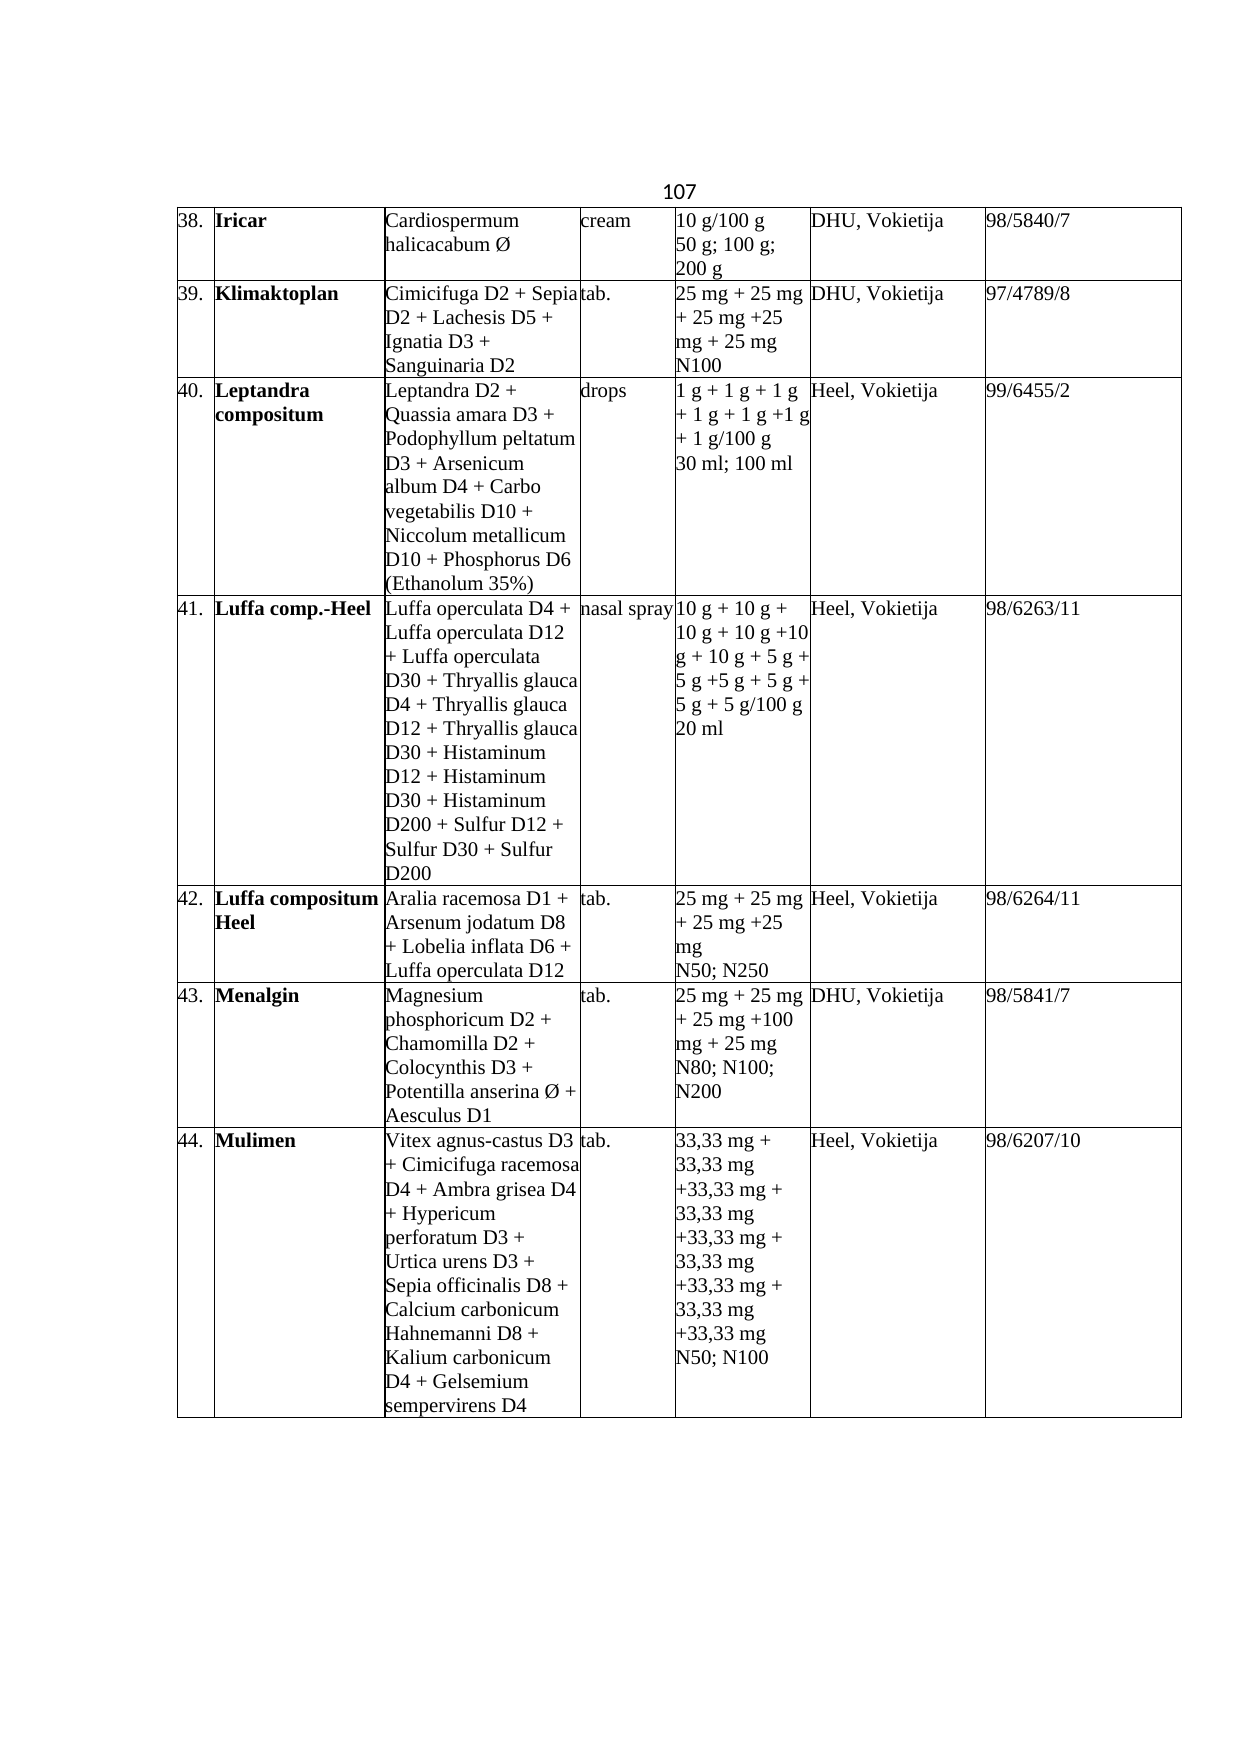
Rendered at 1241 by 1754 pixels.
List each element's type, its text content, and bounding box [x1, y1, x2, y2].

table_cell tab. [581, 983, 675, 1127]
table_cell 40. [178, 378, 214, 595]
table_cell 10 g/100 g 50 g; 100 g; 200 g [676, 208, 810, 280]
table_cell tab. [581, 281, 675, 377]
table_cell 10 g + 10 g + 10 g + 10 g +10 g + 10 g + 5 g + 5 g +5 g + 5 g + 5 g + 5 g/100 g 20 ml [676, 596, 810, 884]
table_cell 99/6455/2 [986, 378, 1181, 595]
table_cell Magnesium phosphoricum D2 + Chamomilla D2 + Colocynthis D3 + Potentilla anserina Ø + Aesculus D1 [386, 983, 580, 1127]
table_cell 44. [178, 1128, 214, 1417]
table_cell 38. [178, 208, 214, 280]
table_cell DHU, Vokietija [811, 983, 985, 1127]
table_cell Luffa comp.-Heel [215, 596, 384, 884]
table_cell Aralia racemosa D1 + Arsenum jodatum D8 + Lobelia inflata D6 + Luffa operculata D12 [386, 886, 580, 982]
table_cell tab. [581, 886, 675, 982]
table_cell 43. [178, 983, 214, 1127]
table_cell Heel, Vokietija [811, 1128, 985, 1417]
table_cell 1 g + 1 g + 1 g + 1 g + 1 g +1 g + 1 g/100 g 30 ml; 100 ml [676, 378, 810, 595]
table_cell drops [581, 378, 675, 595]
table_cell 98/6264/11 [986, 886, 1181, 982]
table_cell Heel, Vokietija [811, 596, 985, 884]
table_cell Cardiospermum halicacabum Ø [386, 208, 580, 280]
table_cell Mulimen [215, 1128, 384, 1417]
table_cell Luffa operculata D4 + Luffa operculata D12 + Luffa operculata D30 + Thryallis glauca D4 + Thryallis glauca D12 + Thryallis glauca D30 + Histaminum D12 + Histaminum D30 + Histaminum D200 + Sulfur D12 + Sulfur D30 + Sulfur D200 [386, 596, 580, 884]
table_cell Iricar [215, 208, 384, 280]
table_cell 39. [178, 281, 214, 377]
table_cell Vitex agnus-castus D3 + Cimicifuga racemosa D4 + Ambra grisea D4 + Hypericum perforatum D3 + Urtica urens D3 + Sepia officinalis D8 + Calcium carbonicum Hahnemanni D8 + Kalium carbonicum D4 + Gelsemium sempervirens D4 [386, 1128, 580, 1417]
table_cell 98/5841/7 [986, 983, 1181, 1127]
table_cell DHU, Vokietija [811, 281, 985, 377]
table_cell 25 mg + 25 mg + 25 mg +25 mg N50; N250 [676, 886, 810, 982]
table_cell Leptandra D2 + Quassia amara D3 + Podophyllum peltatum D3 + Arsenicum album D4 + Carbo vegetabilis D10 + Niccolum metallicum D10 + Phosphorus D6 (Ethanolum 35%) [386, 378, 580, 595]
table_cell tab. [581, 1128, 675, 1417]
table_cell Cimicifuga D2 + Sepia D2 + Lachesis D5 + Ignatia D3 + Sanguinaria D2 [386, 281, 580, 377]
table_cell Klimaktoplan [215, 281, 384, 377]
table_cell 98/6207/10 [986, 1128, 1181, 1417]
table_cell 33,33 mg + 33,33 mg +33,33 mg + 33,33 mg +33,33 mg + 33,33 mg +33,33 mg + 33,33 mg +33,33 mg N50; N100 [676, 1128, 810, 1417]
table_cell Luffa compositum Heel [215, 886, 384, 982]
table_cell DHU, Vokietija [811, 208, 985, 280]
table_cell 97/4789/8 [986, 281, 1181, 377]
table_cell Menalgin [215, 983, 384, 1127]
table_cell 25 mg + 25 mg + 25 mg +100 mg + 25 mg N80; N100; N200 [676, 983, 810, 1127]
table_cell 98/5840/7 [986, 208, 1181, 280]
table_cell Heel, Vokietija [811, 886, 985, 982]
table_cell Leptandra compositum [215, 378, 384, 595]
table_cell Heel, Vokietija [811, 378, 985, 595]
table_cell 41. [178, 596, 214, 884]
table_cell cream [581, 208, 675, 280]
table_cell 25 mg + 25 mg + 25 mg +25 mg + 25 mg N100 [676, 281, 810, 377]
table_cell 98/6263/11 [986, 596, 1181, 884]
table_cell 42. [178, 886, 214, 982]
table_cell nasal spray [581, 596, 675, 884]
